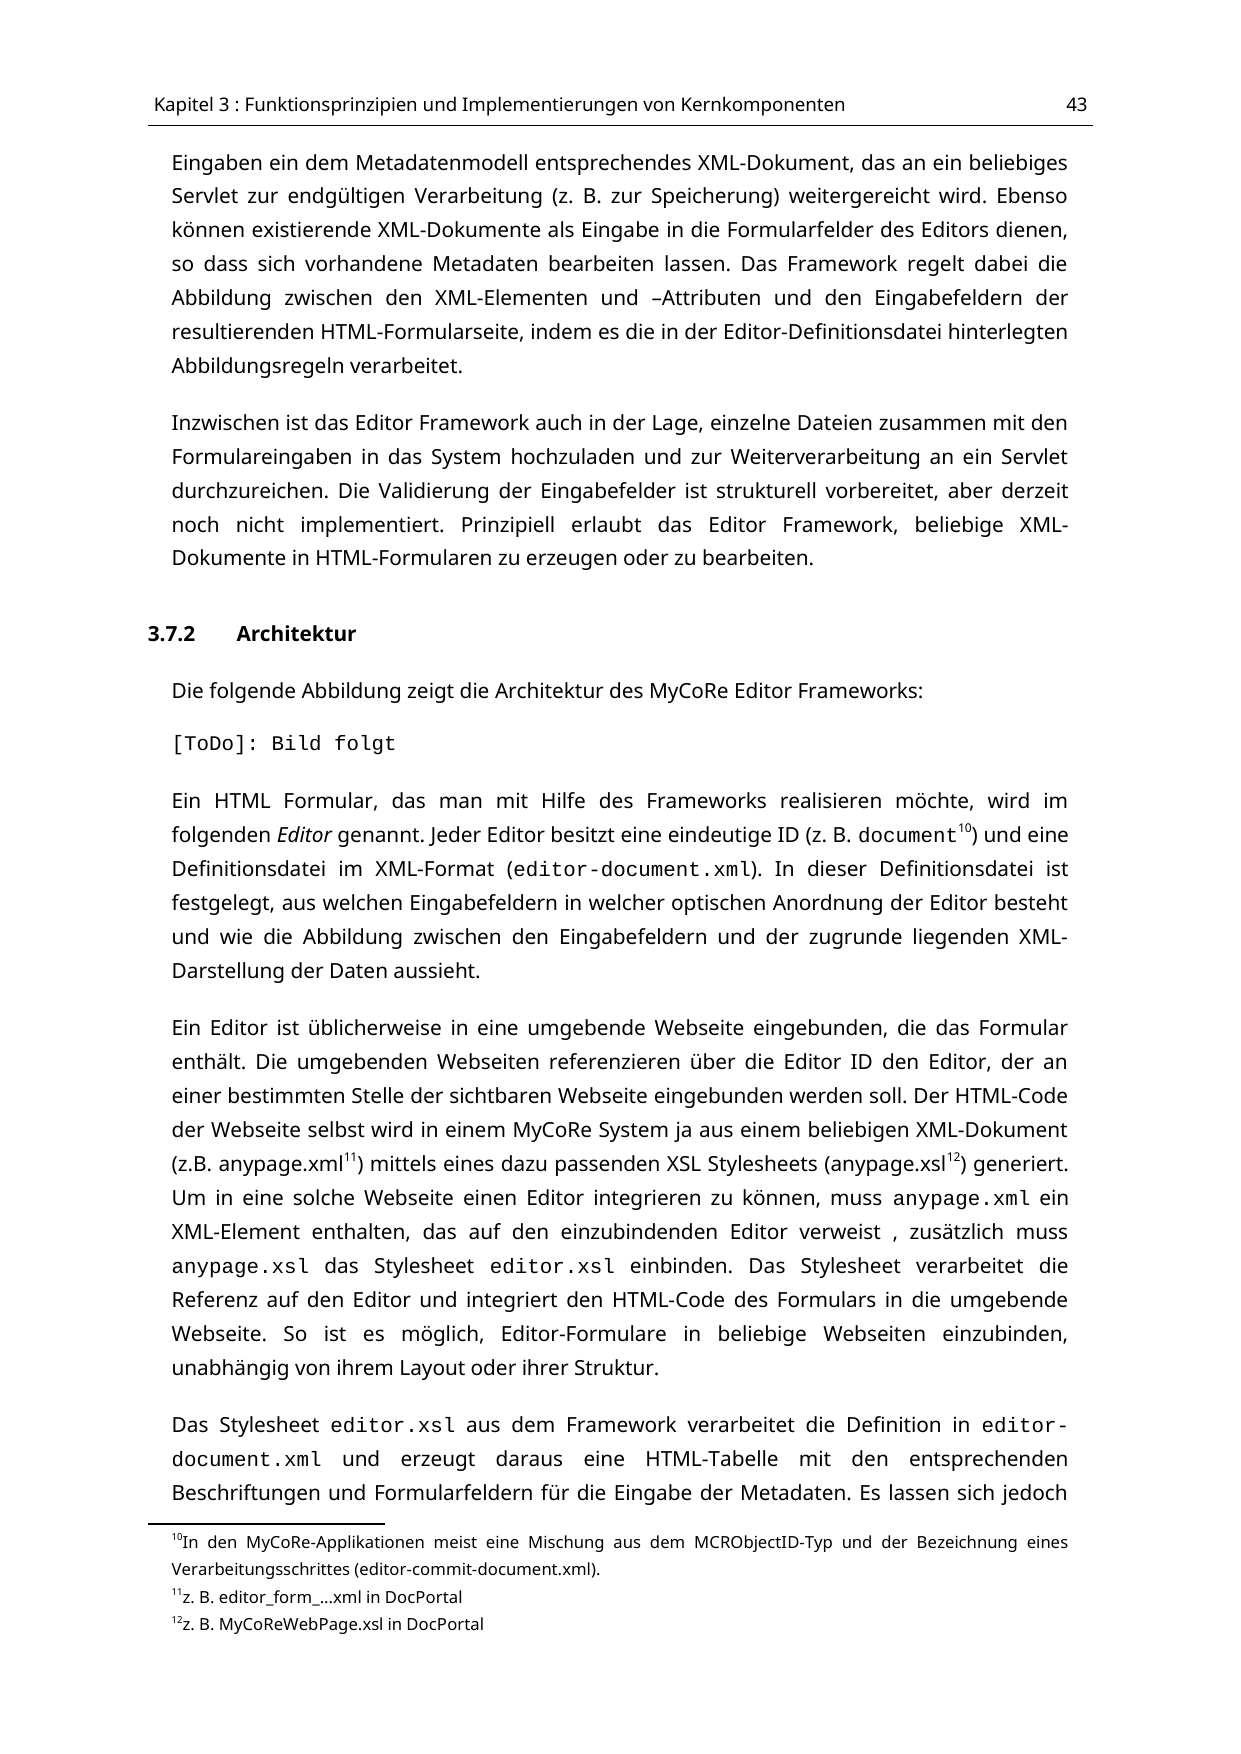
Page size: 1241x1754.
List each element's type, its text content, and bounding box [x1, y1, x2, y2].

text [ToDo]: Bild folgt [171, 733, 1069, 757]
text Ein HTML Formular, das man mit Hilfe des Frameworks realisieren möchte, wird im folgenden Editor genannt. Jeder Editor besitzt eine eindeutige ID (z. B. document) und eine Definitionsdatei im XML-Format (editor-document.xml). In dieser Definitionsdatei ist festgelegt, aus welchen Eingabefeldern in welcher optischen Anordnung der Editor besteht und wie die Abbildung zwischen den Eingabefeldern und der zugrunde liegenden XML-Darstellung der Daten aussieht. [171, 786, 1069, 984]
text z. B. editor_form_...xml in DocPortal [171, 1585, 1069, 1608]
text Ein Editor ist üblicherweise in eine umgebende Webseite eingebunden, die das Formular enthält. Die umgebenden Webseiten referenzieren über die Editor ID den Editor, der an einer bestimmten Stelle der sichtbaren Webseite eingebunden werden soll. Der HTML-Code der Webseite selbst wird in einem MyCoRe System ja aus einem beliebigen XML-Dokument (z.B. anypage.xml) mittels eines dazu passenden XSL Stylesheets (anypage.xsl) generiert. Um in eine solche Webseite einen Editor integrieren zu können, muss anypage.xml ein XML-Element enthalten, das auf den einzubindenden Editor verweist , zusätzlich muss anypage.xsl das Stylesheet editor.xsl einbinden. Das Stylesheet verarbeitet die Referenz auf den Editor und integriert den HTML-Code des Formulars in die umgebende Webseite. So ist es möglich, Editor-Formulare in beliebige Webseiten einzubinden, unabhängig von ihrem Layout oder ihrer Struktur. [171, 1013, 1069, 1381]
subtitle Architektur [148, 619, 1092, 647]
text Inzwischen ist das Editor Framework auch in der Lage, einzelne Dateien zusammen mit den Formulareingaben in das System hochzuladen und zur Weiterverarbeitung an ein Servlet durchzureichen. Die Validierung der Eingabefelder ist strukturell vorbereitet, aber derzeit noch nicht implementiert. Prinzipiell erlaubt das Editor Framework, beliebige XML-Dokumente in HTML-Formularen zu erzeugen oder zu bearbeiten. [171, 408, 1069, 572]
text Die folgende Abbildung zeigt die Architektur des MyCoRe Editor Frameworks: [171, 676, 1069, 704]
text Das Stylesheet editor.xsl aus dem Framework verarbeitet die Definition in editor-document.xml und erzeugt daraus eine HTML-Tabelle mit den entsprechenden Beschriftungen und Formularfeldern für die Eingabe der Metadaten. Es lassen sich jedoch [171, 1410, 1069, 1507]
text In den MyCoRe-Applikationen meist eine Mischung aus dem MCRObjectID-Typ und der Bezeichnung eines Verarbeitungsschrittes (editor-commit-document.xml). [171, 1530, 1069, 1581]
text Eingaben ein dem Metadatenmodell entsprechendes XML-Dokument, das an ein beliebiges Servlet zur endgültigen Verarbeitung (z. B. zur Speicherung) weitergereicht wird. Ebenso können existierende XML-Dokumente als Eingabe in die Formularfelder des Editors dienen, so dass sich vorhandene Metadaten bearbeiten lassen. Das Framework regelt dabei die Abbildung zwischen den XML-Elementen und –Attributen und den Eingabefeldern der resultierenden HTML-Formularseite, indem es die in der Editor-Definitionsdatei hinterlegten Abbildungsregeln verarbeitet. [171, 148, 1069, 379]
text z. B. MyCoReWebPage.xsl in DocPortal [171, 1613, 1069, 1636]
